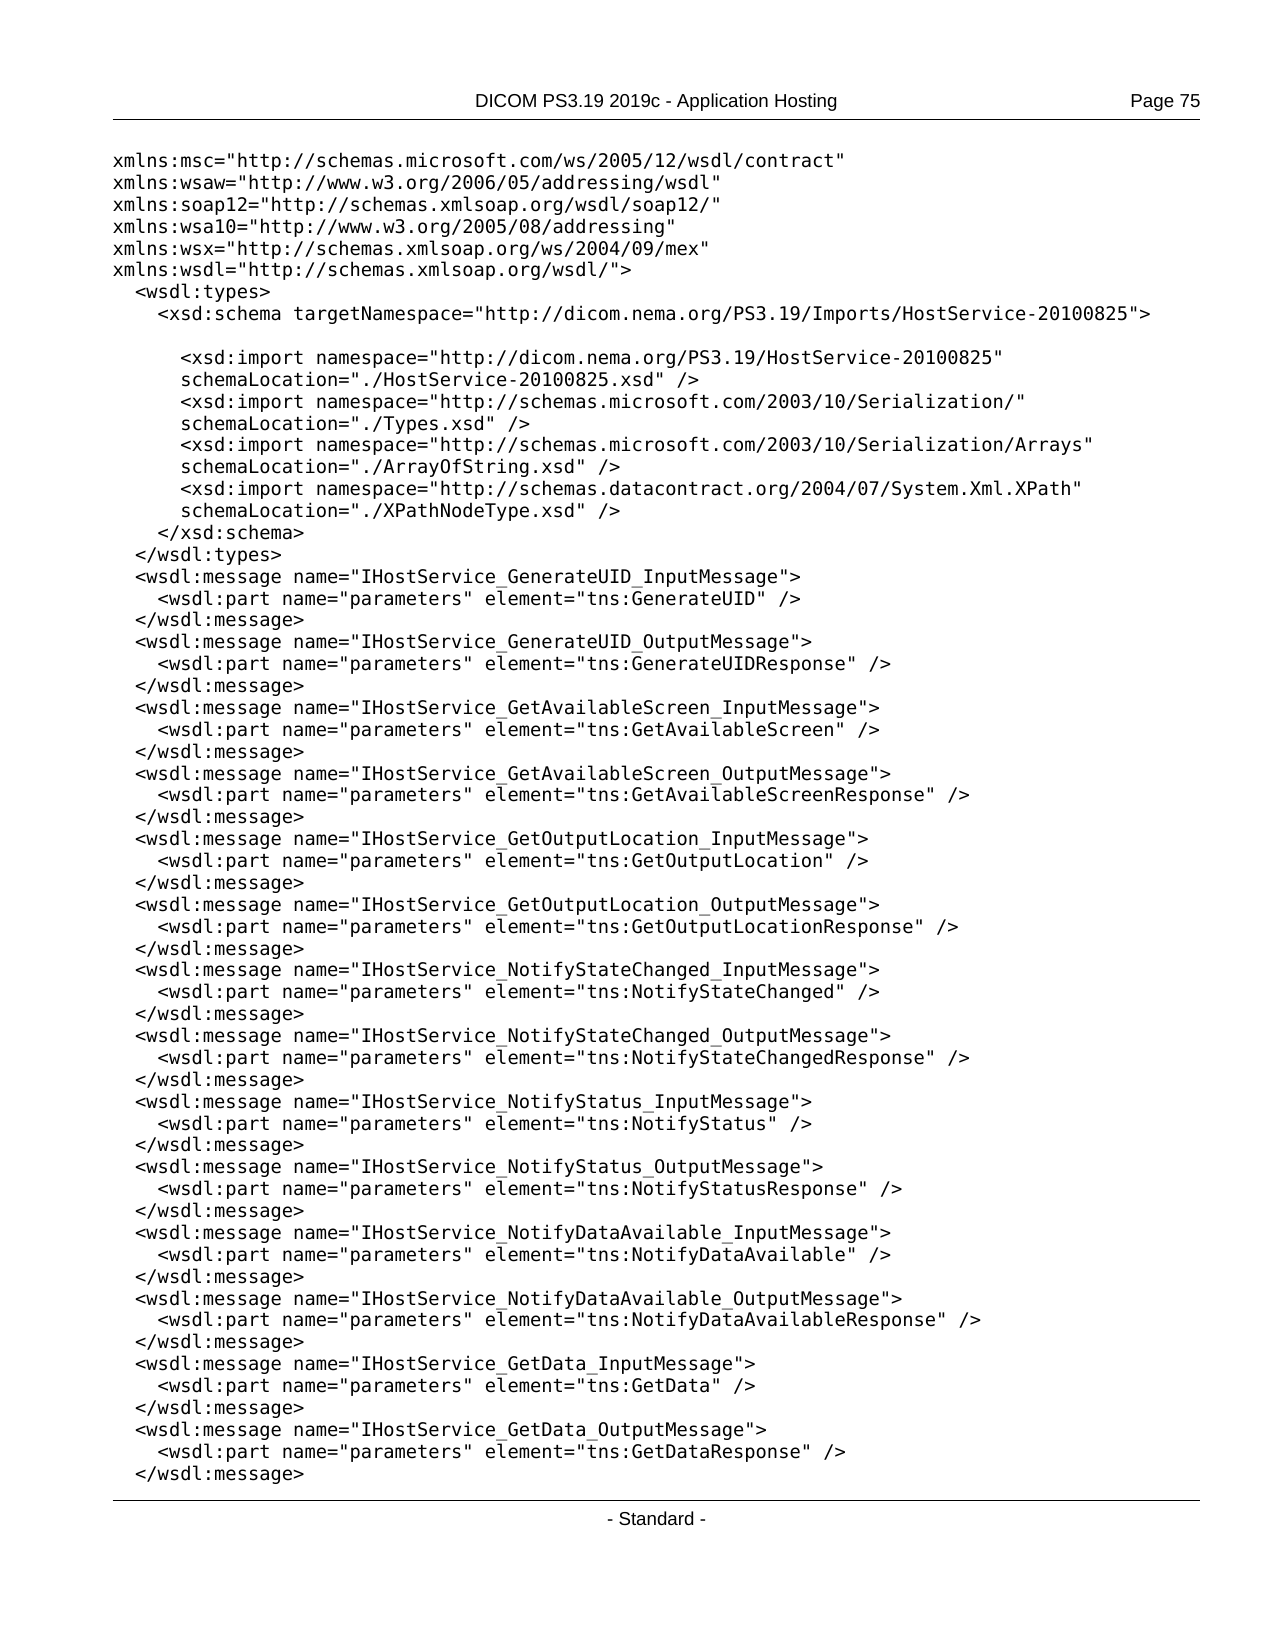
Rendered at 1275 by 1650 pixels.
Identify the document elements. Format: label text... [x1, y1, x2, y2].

text xmlns:msc="http://schemas.microsoft.com/ws/2005/12/wsdl/contract" xmlns:wsaw="http://www.w3.org/2006/05/addressing/wsdl" xmlns:soap12="http://schemas.xmlsoap.org/wsdl/soap12/" xmlns:wsa10="http://www.w3.org/2005/08/addressing" xmlns:wsx="http://schemas.xmlsoap.org/ws/2004/09/mex" xmlns:wsdl="http://schemas.xmlsoap.org/wsdl/"> <wsdl:types> <xsd:schema targetNamespace="http://dicom.nema.org/PS3.19/Imports/HostService-20100825"> <xsd:import namespace="http://dicom.nema.org/PS3.19/HostService-20100825" schemaLocation="./HostService-20100825.xsd" /> <xsd:import namespace="http://schemas.microsoft.com/2003/10/Serialization/" schemaLocation="./Types.xsd" /> <xsd:import namespace="http://schemas.microsoft.com/2003/10/Serialization/Arrays" schemaLocation="./ArrayOfString.xsd" /> <xsd:import namespace="http://schemas.datacontract.org/2004/07/System.Xml.XPath" schemaLocation="./XPathNodeType.xsd" /> </xsd:schema> </wsdl:types> <wsdl:message name="IHostService_GenerateUID_InputMessage"> <wsdl:part name="parameters" element="tns:GenerateUID" /> </wsdl:message> <wsdl:message name="IHostService_GenerateUID_OutputMessage"> <wsdl:part name="parameters" element="tns:GenerateUIDResponse" /> </wsdl:message> <wsdl:message name="IHostService_GetAvailableScreen_InputMessage"> <wsdl:part name="parameters" element="tns:GetAvailableScreen" /> </wsdl:message> <wsdl:message name="IHostService_GetAvailableScreen_OutputMessage"> <wsdl:part name="parameters" element="tns:GetAvailableScreenResponse" /> </wsdl:message> <wsdl:message name="IHostService_GetOutputLocation_InputMessage"> <wsdl:part name="parameters" element="tns:GetOutputLocation" /> </wsdl:message> <wsdl:message name="IHostService_GetOutputLocation_OutputMessage"> <wsdl:part name="parameters" element="tns:GetOutputLocationResponse" /> </wsdl:message> <wsdl:message name="IHostService_NotifyStateChanged_InputMessage"> <wsdl:part name="parameters" element="tns:NotifyStateChanged" /> </wsdl:message> <wsdl:message name="IHostService_NotifyStateChanged_OutputMessage"> <wsdl:part name="parameters" element="tns:NotifyStateChangedResponse" /> </wsdl:message> <wsdl:message name="IHostService_NotifyStatus_InputMessage"> <wsdl:part name="parameters" element="tns:NotifyStatus" /> </wsdl:message> <wsdl:message name="IHostService_NotifyStatus_OutputMessage"> <wsdl:part name="parameters" element="tns:NotifyStatusResponse" /> </wsdl:message> <wsdl:message name="IHostService_NotifyDataAvailable_InputMessage"> <wsdl:part name="parameters" element="tns:NotifyDataAvailable" /> </wsdl:message> <wsdl:message name="IHostService_NotifyDataAvailable_OutputMessage"> <wsdl:part name="parameters" element="tns:NotifyDataAvailableResponse" /> </wsdl:message> <wsdl:message name="IHostService_GetData_InputMessage"> <wsdl:part name="parameters" element="tns:GetData" /> </wsdl:message> <wsdl:message name="IHostService_GetData_OutputMessage"> <wsdl:part name="parameters" element="tns:GetDataResponse" /> </wsdl:message> [112, 150, 1200, 1484]
